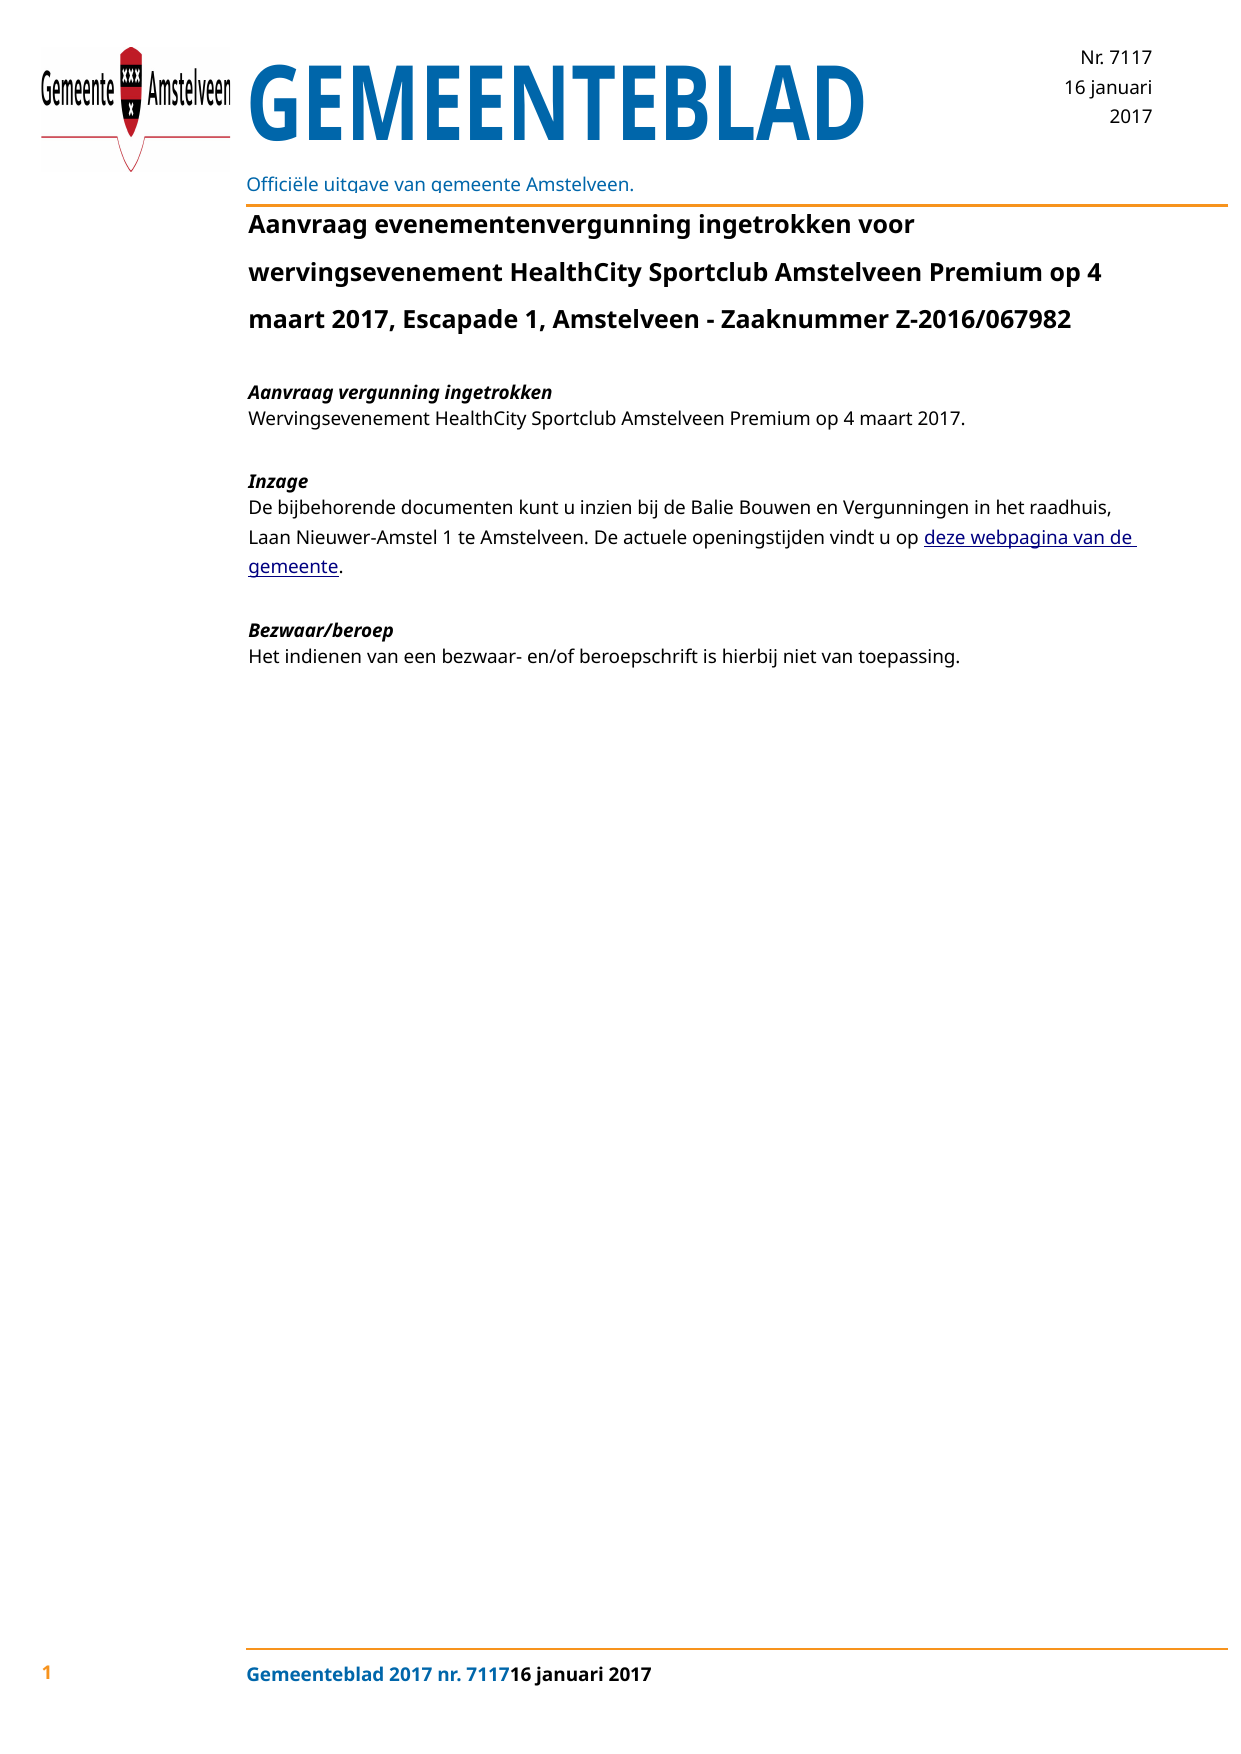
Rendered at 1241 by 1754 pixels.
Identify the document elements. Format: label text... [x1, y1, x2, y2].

text Inzage [248, 469, 1152, 494]
text Bezwaar/beroep [248, 618, 1152, 643]
picture [41, 47, 231, 172]
text Wervingsevenement HealthCity Sportclub Amstelveen Premium op 4 maart 2017. [248, 405, 1152, 431]
text De bijbehorende documenten kunt u inzien bij de Balie Bouwen en Vergunningen in het raadhuis, Laan Nieuwer-Amstel 1 te Amstelveen. De actuele openingstijden vindt u op deze webpagina van de gemeente. [248, 494, 1152, 579]
text Het indienen van een bezwaar- en/of beroepschrift is hierbij niet van toepassing. [248, 643, 1152, 669]
text Aanvraag vergunning ingetrokken [248, 379, 1152, 405]
text Aanvraag evenementenvergunning ingetrokken voor wervingsevenement HealthCity Sportclub Amstelveen Premium op 4 maart 2017, Escapade 1, Amstelveen - Zaaknummer Z-2016/067982 [248, 207, 1152, 336]
